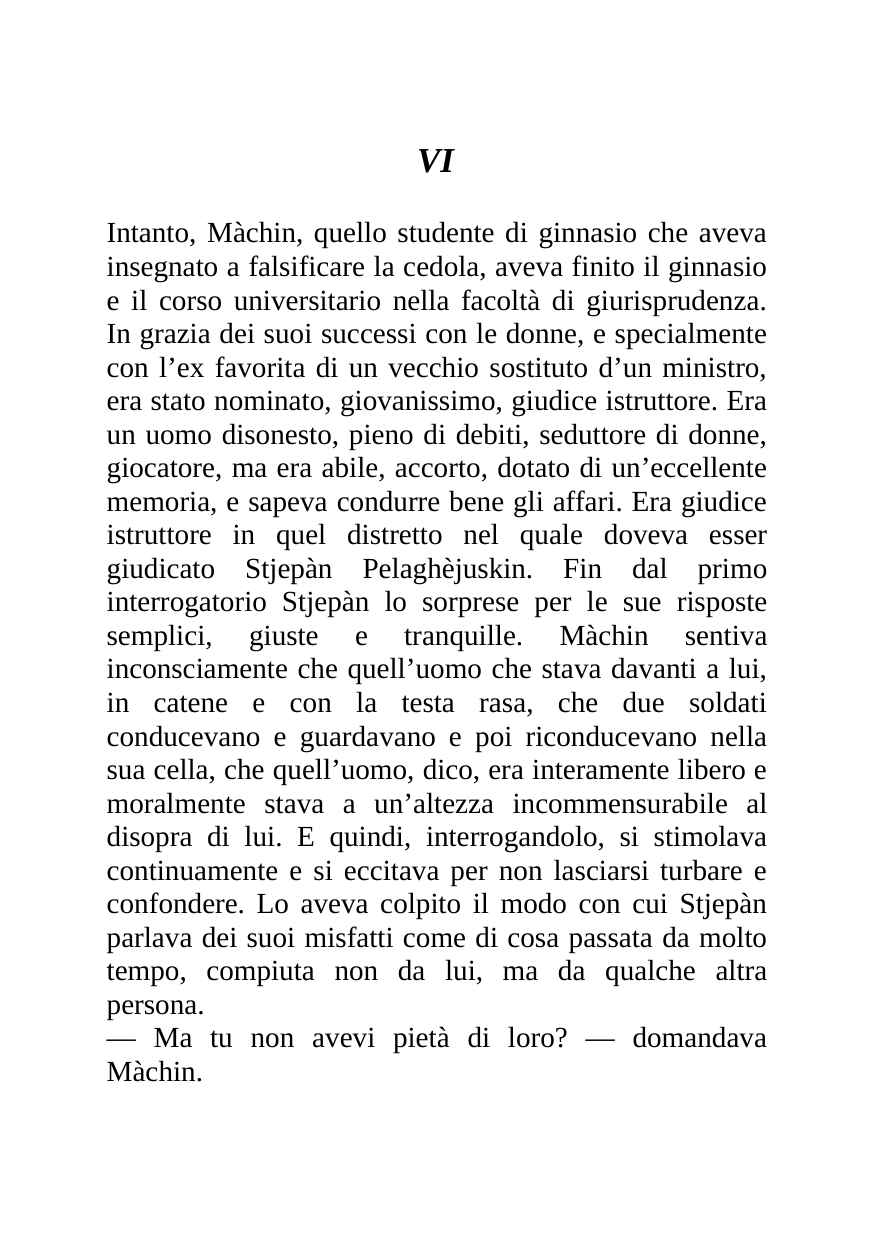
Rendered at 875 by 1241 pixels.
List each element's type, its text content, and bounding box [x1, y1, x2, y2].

text — Ma tu non avevi pietà di loro? — domandava Màchin. [106, 1021, 768, 1088]
text Intanto, Màchin, quello studente di ginnasio che aveva insegnato a falsificare la cedola, aveva finito il ginnasio e il corso universitario nella facoltà di giurisprudenza. In grazia dei suoi successi con le donne, e specialmente con l’ex favorita di un vecchio sostituto d’un ministro, era stato nominato, giovanissimo, giudice istruttore. Era un uomo disonesto, pieno di debiti, seduttore di donne, giocatore, ma era abile, accorto, dotato di un’eccellente memoria, e sapeva condurre bene gli affari. Era giudice istruttore in quel distretto nel quale doveva esser giudicato Stjepàn Pelaghèjuskin. Fin dal primo interrogatorio Stjepàn lo sorprese per le sue risposte semplici, giuste e tranquille. Màchin sentiva inconsciamente che quell’uomo che stava davanti a lui, in catene e con la testa rasa, che due soldati conducevano e guardavano e poi riconducevano nella sua cella, che quell’uomo, dico, era interamente libero e moralmente stava a un’altezza incommensurabile al disopra di lui. E quindi, interrogandolo, si stimolava continuamente e si eccitava per non lasciarsi turbare e confondere. Lo aveva colpito il modo con cui Stjepàn parlava dei suoi misfatti come di cosa passata da molto tempo, compiuta non da lui, ma da qualche altra persona. [106, 216, 768, 1021]
subtitle VI [106, 140, 768, 180]
